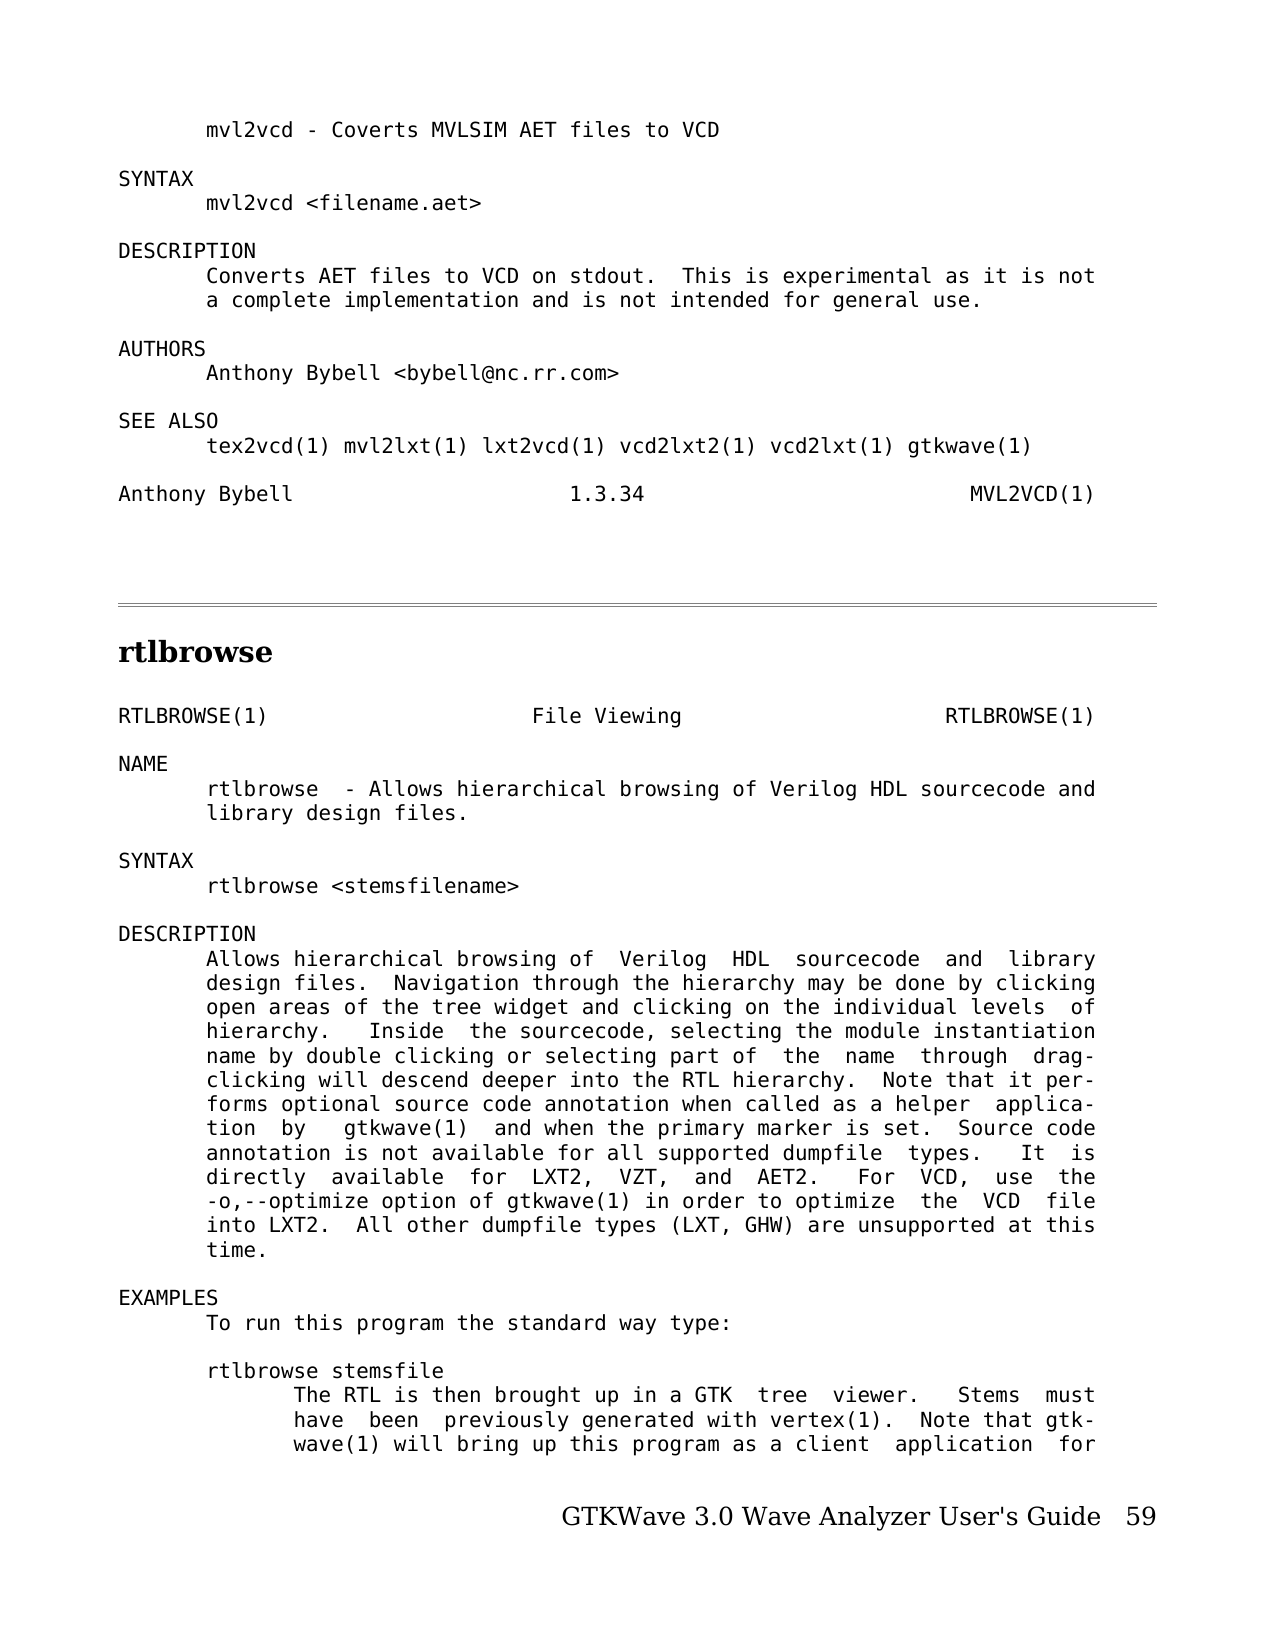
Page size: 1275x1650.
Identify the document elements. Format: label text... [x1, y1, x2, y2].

text a complete implementation and is not intended for general use. [118, 288, 1157, 312]
text design files. Navigation through the hierarchy may be done by clicking [118, 971, 1157, 995]
text DESCRIPTION [118, 922, 1157, 947]
text To run this program the standard way type: [118, 1311, 1157, 1335]
text rtlbrowse stemsfile [118, 1359, 1157, 1383]
text The RTL is then brought up in a GTK tree viewer. Stems must [118, 1383, 1157, 1408]
text AUTHORS [118, 337, 1157, 361]
text SYNTAX [118, 849, 1157, 874]
text have been previously generated with vertex(1). Note that gtk- [118, 1408, 1157, 1432]
text -o,--optimize option of gtkwave(1) in order to optimize the VCD file [118, 1189, 1157, 1213]
text hierarchy. Inside the sourcecode, selecting the module instantiation [118, 1019, 1157, 1044]
text mvl2vcd - Coverts MVLSIM AET files to VCD [118, 118, 1157, 142]
text mvl2vcd <filename.aet> [118, 191, 1157, 215]
text RTLBROWSE(1) File Viewing RTLBROWSE(1) [118, 704, 1157, 728]
text SYNTAX [118, 167, 1157, 191]
text Converts AET files to VCD on stdout. This is experimental as it is not [118, 264, 1157, 288]
text SEE ALSO [118, 409, 1157, 434]
text library design files. [118, 801, 1157, 825]
text rtlbrowse <stemsfilename> [118, 874, 1157, 898]
text forms optional source code annotation when called as a helper applica- [118, 1092, 1157, 1116]
text DESCRIPTION [118, 239, 1157, 264]
text tex2vcd(1) mvl2lxt(1) lxt2vcd(1) vcd2lxt2(1) vcd2lxt(1) gtkwave(1) [118, 434, 1157, 458]
text clicking will descend deeper into the RTL hierarchy. Note that it per- [118, 1068, 1157, 1092]
text NAME [118, 752, 1157, 777]
text rtlbrowse [118, 635, 1157, 669]
text Anthony Bybell <bybell@nc.rr.com> [118, 361, 1157, 385]
text time. [118, 1238, 1157, 1262]
text rtlbrowse - Allows hierarchical browsing of Verilog HDL sourcecode and [118, 777, 1157, 801]
text name by double clicking or selecting part of the name through drag- [118, 1044, 1157, 1068]
text tion by gtkwave(1) and when the primary marker is set. Source code [118, 1116, 1157, 1141]
text Anthony Bybell 1.3.34 MVL2VCD(1) [118, 482, 1157, 506]
text wave(1) will bring up this program as a client application for [118, 1432, 1157, 1456]
text annotation is not available for all supported dumpfile types. It is [118, 1141, 1157, 1165]
text EXAMPLES [118, 1286, 1157, 1311]
text directly available for LXT2, VZT, and AET2. For VCD, use the [118, 1165, 1157, 1189]
text into LXT2. All other dumpfile types (LXT, GHW) are unsupported at this [118, 1213, 1157, 1238]
text open areas of the tree widget and clicking on the individual levels of [118, 995, 1157, 1019]
text Allows hierarchical browsing of Verilog HDL sourcecode and library [118, 947, 1157, 971]
